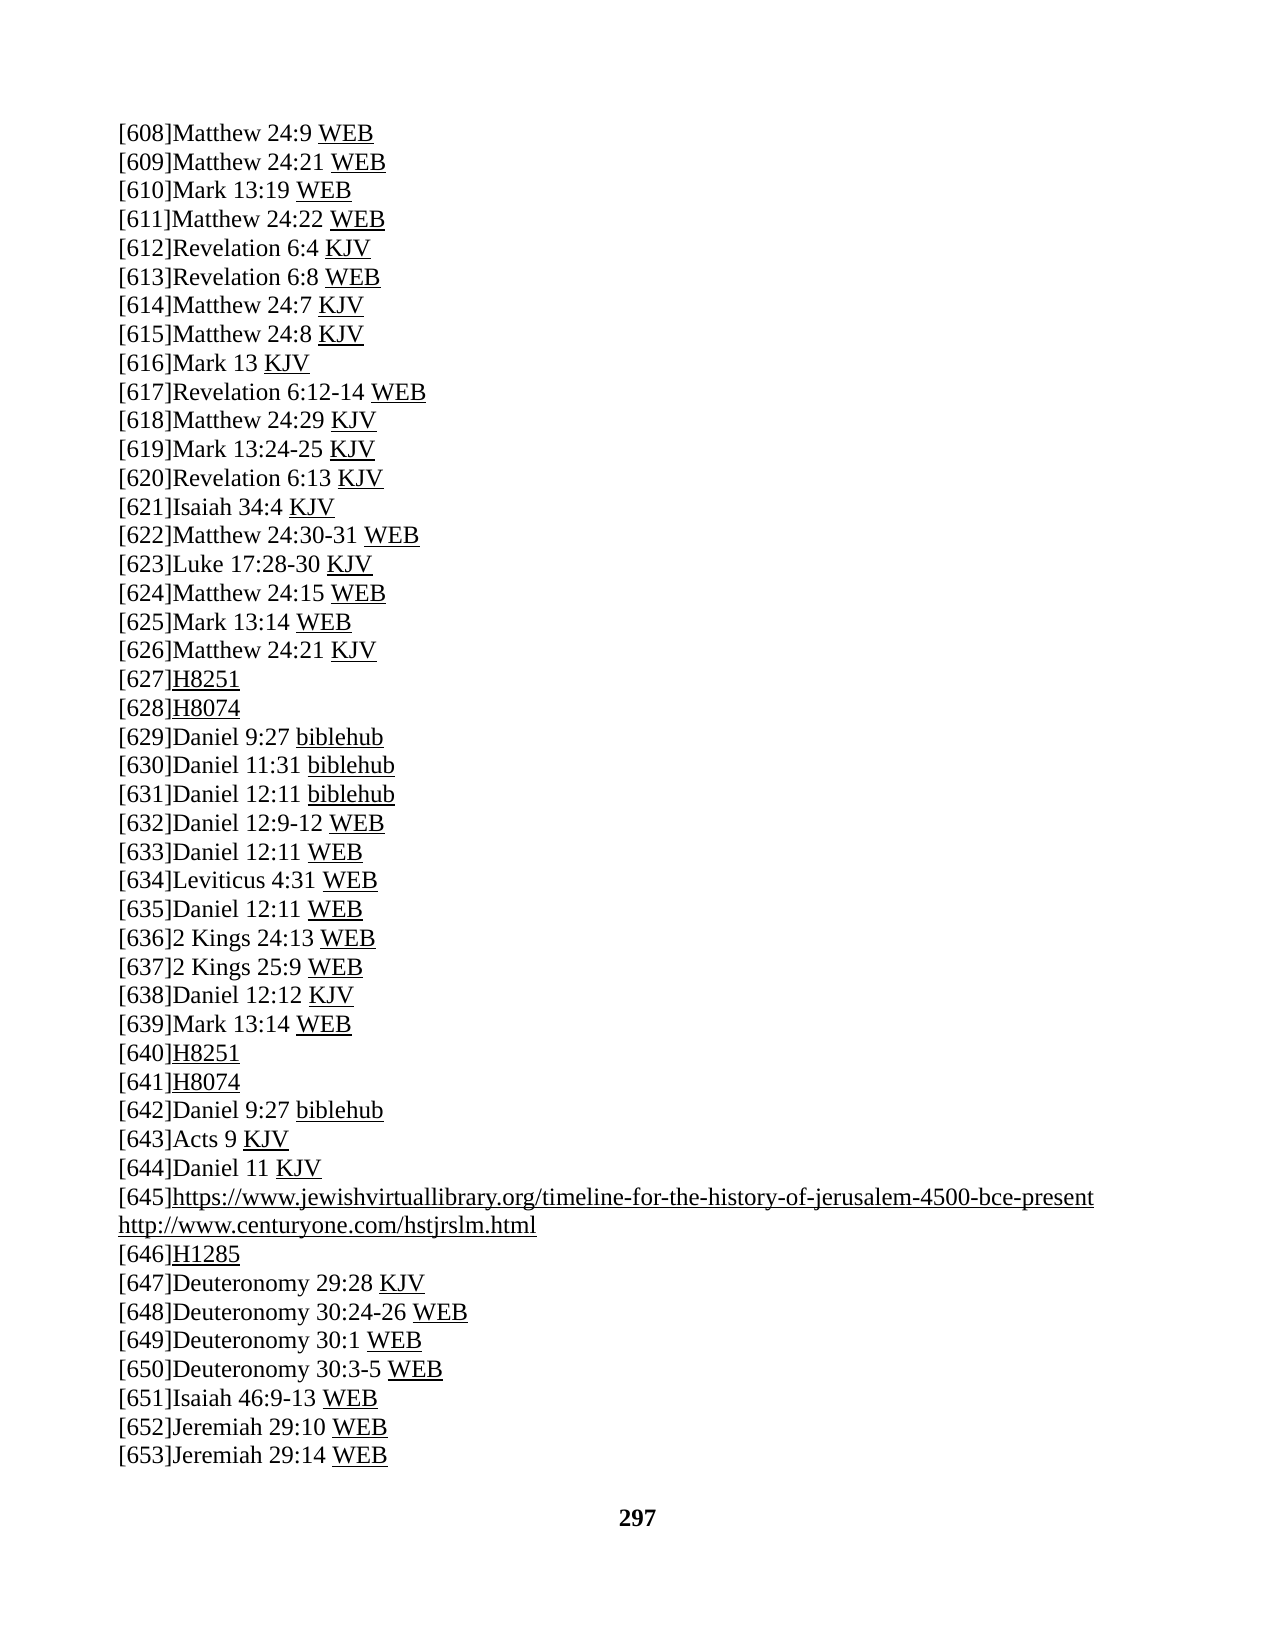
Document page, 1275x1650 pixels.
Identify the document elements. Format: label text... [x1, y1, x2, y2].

text Daniel 11:31 biblehub [118, 751, 1157, 779]
text Jeremiah 29:10 WEB [118, 1412, 1157, 1441]
text Mark 13:24-25 KJV [118, 434, 1157, 463]
text Deuteronomy 30:1 WEB [118, 1326, 1157, 1354]
text Isaiah 46:9-13 WEB [118, 1383, 1157, 1412]
text Matthew 24:22 WEB [118, 204, 1157, 233]
list 2 Kings 24:13 WEB [118, 923, 1157, 952]
text H8251 [118, 1038, 1157, 1067]
text Matthew 24:30-31 WEB [118, 521, 1157, 549]
text H1285 [118, 1239, 1157, 1268]
text Matthew 24:15 WEB [118, 578, 1157, 607]
text http://www.centuryone.com/hstjrslm.html [118, 1211, 1157, 1239]
text Deuteronomy 29:28 KJV [118, 1268, 1157, 1297]
text Revelation 6:13 KJV [118, 463, 1157, 492]
text Matthew 24:29 KJV [118, 406, 1157, 434]
text Revelation 6:4 KJV [118, 233, 1157, 262]
text Daniel 12:11 biblehub [118, 779, 1157, 808]
text Matthew 24:7 KJV [118, 291, 1157, 319]
text Leviticus 4:31 WEB [118, 866, 1157, 894]
text Mark 13:19 WEB [118, 176, 1157, 204]
text Acts 9 KJV [118, 1124, 1157, 1153]
text Luke 17:28-30 KJV [118, 549, 1157, 578]
text H8074 [118, 693, 1157, 722]
text Deuteronomy 30:24-26 WEB [118, 1297, 1157, 1326]
text Mark 13:14 WEB [118, 1009, 1157, 1038]
text Matthew 24:8 KJV [118, 319, 1157, 348]
text Daniel 9:27 biblehub [118, 722, 1157, 751]
text Matthew 24:21 KJV [118, 636, 1157, 664]
text Isaiah 34:4 KJV [118, 492, 1157, 521]
text Mark 13:14 WEB [118, 607, 1157, 636]
text Mark 13 KJV [118, 348, 1157, 377]
text Daniel 11 KJV [118, 1153, 1157, 1182]
text Daniel 12:11 WEB [118, 894, 1157, 923]
text H8251 [118, 664, 1157, 693]
text Revelation 6:12-14 WEB [118, 377, 1157, 406]
text Revelation 6:8 WEB [118, 262, 1157, 291]
text Matthew 24:21 WEB [118, 147, 1157, 176]
text https://www.jewishvirtuallibrary.org/timeline-for-the-history-of-jerusalem-4500-bce-present [118, 1182, 1157, 1211]
text Daniel 12:12 KJV [118, 981, 1157, 1009]
text Deuteronomy 30:3-5 WEB [118, 1354, 1157, 1383]
text H8074 [118, 1067, 1157, 1096]
text Daniel 9:27 biblehub [118, 1096, 1157, 1124]
text Daniel 12:11 WEB [118, 837, 1157, 866]
text Matthew 24:9 WEB [118, 118, 1157, 147]
text Daniel 12:9-12 WEB [118, 808, 1157, 837]
list 2 Kings 25:9 WEB [118, 952, 1157, 981]
text Jeremiah 29:14 WEB [118, 1441, 1157, 1469]
